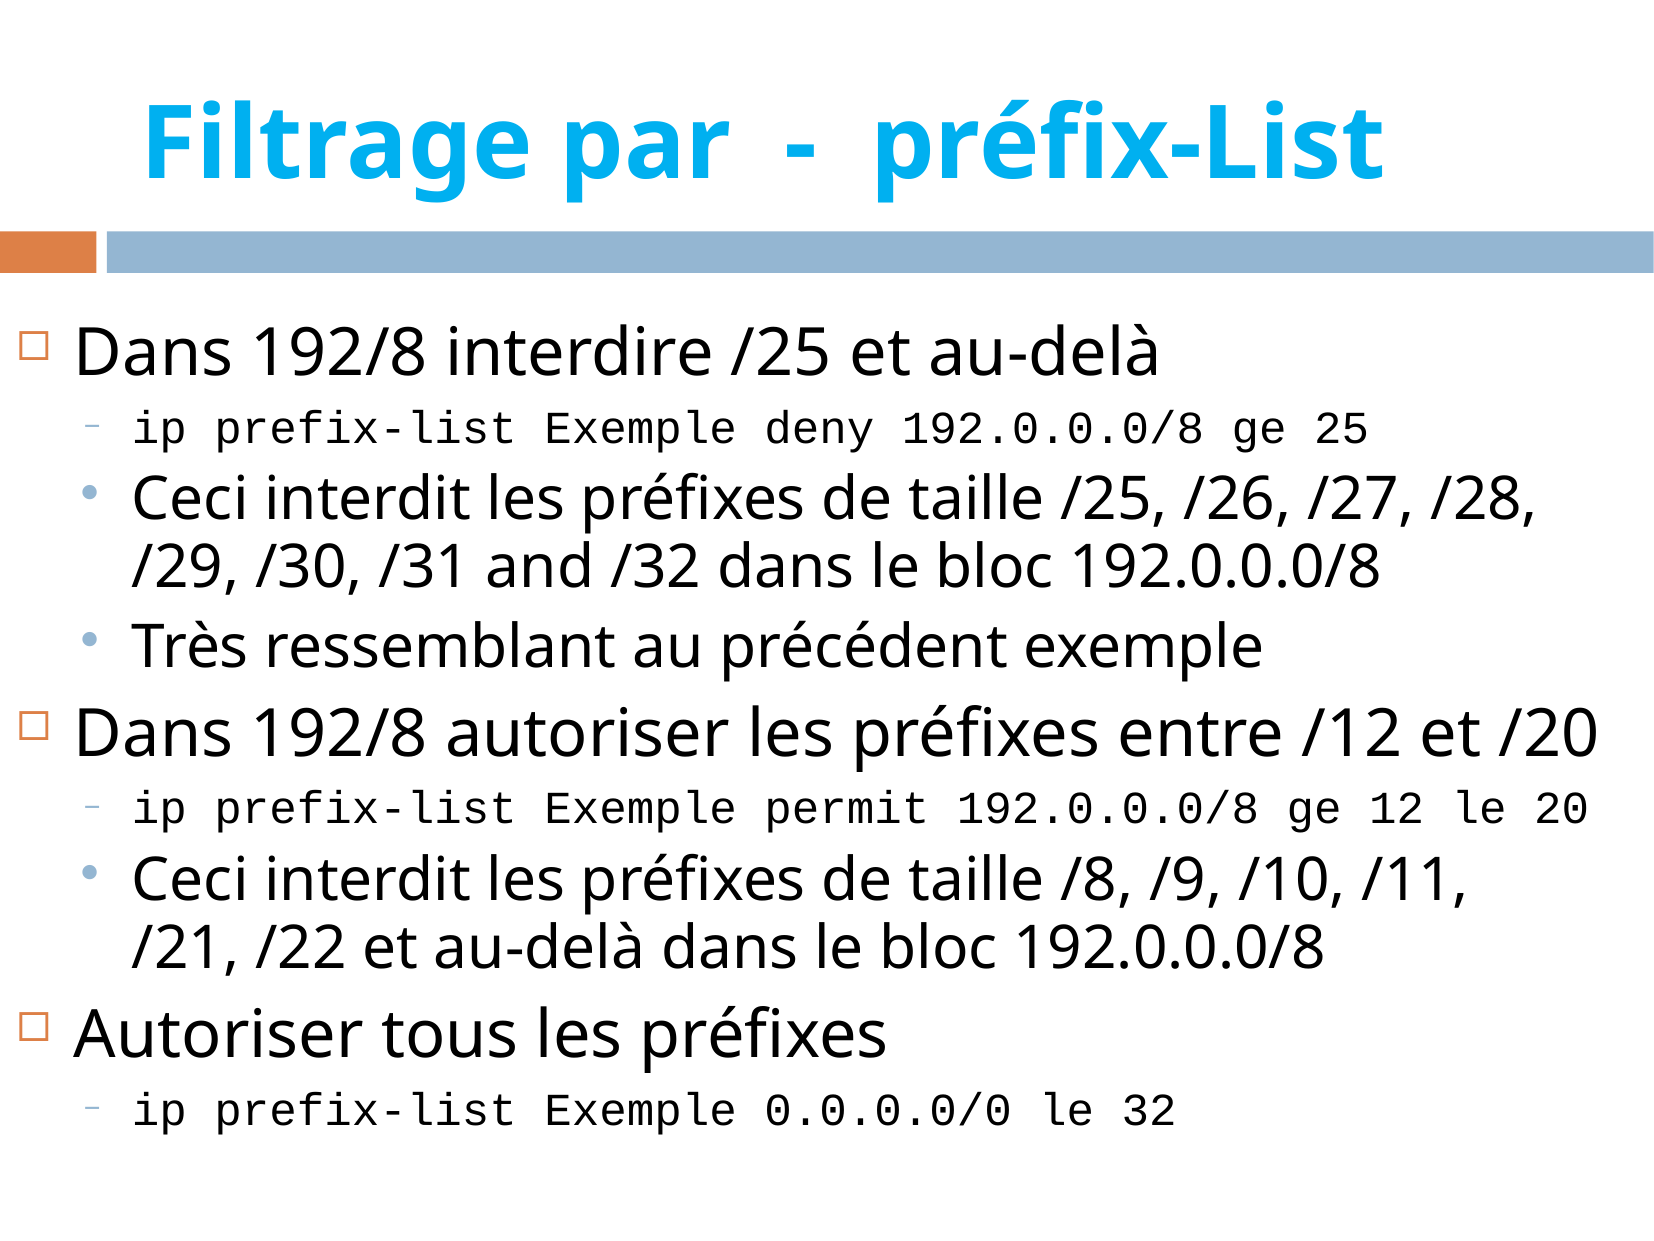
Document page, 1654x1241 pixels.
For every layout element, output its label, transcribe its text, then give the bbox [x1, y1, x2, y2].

list Dans 192/8 interdire /25 et au-delà ip prefix-list Exemple deny 192.0.0.0/8 ge 25 Ceci interdit les préfixes de taille /25, /26, /27, /28, /29, /30, /31 and /32 dans le bloc 192.0.0.0/8 Très ressemblant au précédent exemple Dans 192/8 autoriser les préfixes entre /12 et /20 ip prefix-list Exemple permit 192.0.0.0/8 ge 12 le 20 Ceci interdit les préfixes de taille /8, /9, /10, /11, /21, /22 et au-delà dans le bloc 192.0.0.0/8 Autoriser tous les préfixes ip prefix-list Exemple 0.0.0.0/0 le 32 [0, 307, 1654, 1241]
title Filtrage par - préfix-List [123, 41, 1530, 248]
